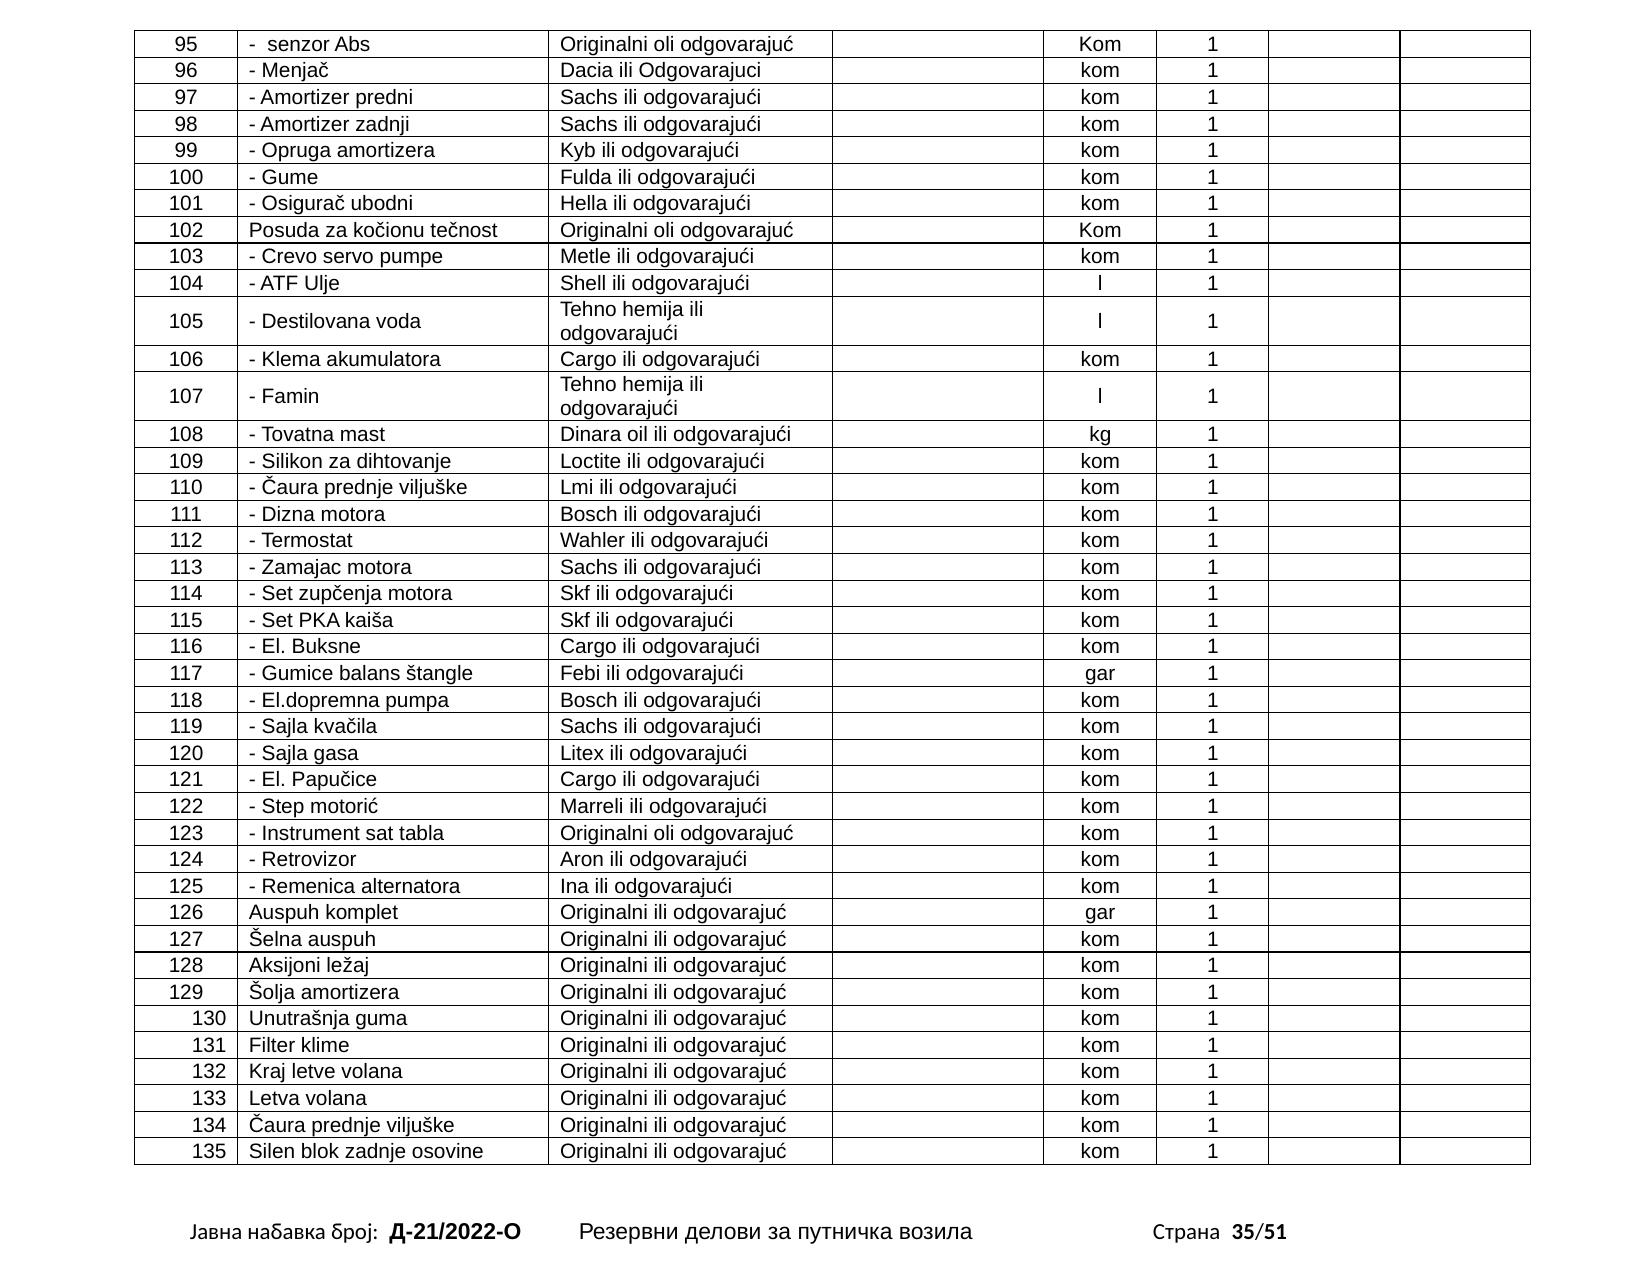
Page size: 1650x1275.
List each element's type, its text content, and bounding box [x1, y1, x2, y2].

table_cell 1 [1157, 1006, 1268, 1031]
table_cell [833, 372, 1043, 420]
table_cell 135 [135, 1138, 237, 1164]
table_cell [1401, 846, 1530, 872]
table_cell 105 [135, 297, 237, 344]
table_cell 1 [1157, 820, 1268, 845]
table_cell [1269, 137, 1399, 163]
table_cell [833, 1006, 1043, 1031]
table_cell 1 [1157, 270, 1268, 296]
table_cell - Menjač [238, 58, 548, 83]
table_cell [1401, 31, 1530, 57]
table_cell kom [1044, 766, 1156, 792]
table_cell Wahler ili odgovarajući [549, 527, 832, 553]
table_cell Originalni ili odgovarajuć [549, 953, 832, 978]
table_cell kom [1044, 84, 1156, 110]
table_cell [1401, 1006, 1530, 1031]
table_cell [833, 899, 1043, 925]
table_cell [1401, 164, 1530, 189]
table_cell 1 [1157, 527, 1268, 553]
table_cell Dacia ili Odgovarajuci [549, 58, 832, 83]
table_cell 1 [1157, 660, 1268, 686]
table_cell 116 [135, 634, 237, 659]
table_cell 1 [1157, 111, 1268, 136]
table_cell - Set PKA kaiša [238, 607, 548, 633]
table_cell kom [1044, 607, 1156, 633]
table_cell Originalni ili odgovarajuć [549, 1112, 832, 1137]
table_cell kg [1044, 421, 1156, 447]
table_cell kom [1044, 846, 1156, 872]
table_cell - El. Buksne [238, 634, 548, 659]
table_cell [833, 137, 1043, 163]
table_cell kom [1044, 137, 1156, 163]
table_cell - Opruga amortizera [238, 137, 548, 163]
table_cell [1269, 84, 1399, 110]
table_cell 1 [1157, 137, 1268, 163]
table_cell Febi ili odgovarajući [549, 660, 832, 686]
table_cell 1 [1157, 84, 1268, 110]
table_cell [1401, 346, 1530, 371]
table_cell 1 [1157, 899, 1268, 925]
table_cell [1401, 58, 1530, 83]
table_cell l [1044, 270, 1156, 296]
table_cell kom [1044, 111, 1156, 136]
table_cell - Klema akumulatora [238, 346, 548, 371]
table_cell [1401, 581, 1530, 606]
table_cell [1401, 474, 1530, 500]
table_cell kom [1044, 1112, 1156, 1137]
table_cell 130 [135, 1006, 237, 1031]
table_cell [1401, 84, 1530, 110]
table_cell 117 [135, 660, 237, 686]
table_cell [1269, 979, 1399, 1004]
table_cell [833, 1059, 1043, 1084]
table_cell [833, 766, 1043, 792]
table_cell [1269, 713, 1399, 739]
table_cell kom [1044, 448, 1156, 473]
table_cell Dinara oil ili odgovarajući [549, 421, 832, 447]
table_cell 113 [135, 554, 237, 579]
table_cell [1269, 740, 1399, 765]
table_cell 123 [135, 820, 237, 845]
table_cell [833, 297, 1043, 344]
table_cell kom [1044, 244, 1156, 269]
table_cell Originalni oli odgovarajuć [549, 217, 832, 242]
table_cell kom [1044, 190, 1156, 216]
table_cell - senzor Abs [238, 31, 548, 57]
table_cell [1401, 713, 1530, 739]
table_cell Silen blok zadnje osovine [238, 1138, 548, 1164]
table_cell - Crevo servo pumpe [238, 244, 548, 269]
table_cell Čaura prednje viljuške [238, 1112, 548, 1137]
table_cell kom [1044, 1006, 1156, 1031]
table_cell 1 [1157, 1059, 1268, 1084]
table_cell [833, 713, 1043, 739]
table_cell [1401, 190, 1530, 216]
table_cell [1401, 820, 1530, 845]
table_cell Kyb ili odgovarajući [549, 137, 832, 163]
table_cell [1401, 607, 1530, 633]
table_cell 131 [135, 1032, 237, 1058]
table_cell 120 [135, 740, 237, 765]
table_cell 128 [135, 953, 237, 978]
table_cell kom [1044, 953, 1156, 978]
table_cell [833, 474, 1043, 500]
table_cell Originalni ili odgovarajuć [549, 1138, 832, 1164]
table_cell - Amortizer predni [238, 84, 548, 110]
table_cell - Silikon za dihtovanje [238, 448, 548, 473]
table_cell 1 [1157, 953, 1268, 978]
table_cell 1 [1157, 766, 1268, 792]
table_cell kom [1044, 873, 1156, 898]
table_cell - Sajla gasa [238, 740, 548, 765]
table_cell [1401, 554, 1530, 579]
table_cell 99 [135, 137, 237, 163]
table_cell 112 [135, 527, 237, 553]
table_cell [833, 740, 1043, 765]
table_cell [1401, 953, 1530, 978]
table_cell Letva volana [238, 1085, 548, 1111]
table_cell Unutrašnja guma [238, 1006, 548, 1031]
table_cell [1269, 190, 1399, 216]
table_cell [833, 84, 1043, 110]
table_cell [1269, 820, 1399, 845]
table_cell [1269, 217, 1399, 242]
table_cell 1 [1157, 687, 1268, 712]
table_cell - Famin [238, 372, 548, 420]
table_cell 1 [1157, 581, 1268, 606]
table_cell [1269, 164, 1399, 189]
table_cell [833, 501, 1043, 526]
table_cell - Termostat [238, 527, 548, 553]
table_cell [1401, 793, 1530, 818]
table_cell kom [1044, 687, 1156, 712]
table_cell 1 [1157, 190, 1268, 216]
table_cell 126 [135, 899, 237, 925]
table_cell kom [1044, 501, 1156, 526]
table_cell Sachs ili odgovarajući [549, 84, 832, 110]
table_cell 95 [135, 31, 237, 57]
table_cell [833, 793, 1043, 818]
table_cell [1401, 217, 1530, 242]
table_cell Originalni ili odgovarajuć [549, 1085, 832, 1111]
table_cell [833, 846, 1043, 872]
table_cell 1 [1157, 58, 1268, 83]
table_cell [1269, 501, 1399, 526]
table_cell [1401, 1112, 1530, 1137]
table_cell [1269, 766, 1399, 792]
table_cell [1401, 501, 1530, 526]
table_cell [833, 190, 1043, 216]
table_cell Loctite ili odgovarajući [549, 448, 832, 473]
table_cell - Instrument sat tabla [238, 820, 548, 845]
table_cell Originalni ili odgovarajuć [549, 926, 832, 951]
table_cell [1269, 607, 1399, 633]
table_cell 114 [135, 581, 237, 606]
table_cell [833, 820, 1043, 845]
table_cell [833, 1085, 1043, 1111]
table_cell - Amortizer zadnji [238, 111, 548, 136]
table_cell [833, 953, 1043, 978]
table_cell - Zamajac motora [238, 554, 548, 579]
table_cell - Čaura prednje viljuške [238, 474, 548, 500]
table_cell [833, 634, 1043, 659]
table_cell [833, 421, 1043, 447]
table_cell Aksijoni ležaj [238, 953, 548, 978]
table_cell kom [1044, 979, 1156, 1004]
table_cell [1401, 660, 1530, 686]
table_cell [1269, 660, 1399, 686]
table_cell Marreli ili odgovarajući [549, 793, 832, 818]
table_cell [1269, 926, 1399, 951]
table_cell 127 [135, 926, 237, 951]
table_cell Ina ili odgovarajući [549, 873, 832, 898]
table_cell [833, 1032, 1043, 1058]
table_cell [833, 1112, 1043, 1137]
table_cell - Gume [238, 164, 548, 189]
table_cell 104 [135, 270, 237, 296]
table_cell kom [1044, 554, 1156, 579]
table_cell 121 [135, 766, 237, 792]
table_cell [1269, 448, 1399, 473]
table_cell 1 [1157, 297, 1268, 344]
table_cell - Remenica alternatora [238, 873, 548, 898]
table_cell [1269, 793, 1399, 818]
table_cell 1 [1157, 713, 1268, 739]
table_cell 1 [1157, 740, 1268, 765]
table_cell Aron ili odgovarajući [549, 846, 832, 872]
table_cell 1 [1157, 217, 1268, 242]
table_cell [1269, 873, 1399, 898]
table_cell 1 [1157, 474, 1268, 500]
table_cell gar [1044, 899, 1156, 925]
table_cell Bosch ili odgovarajući [549, 501, 832, 526]
table_cell Tehno hemija ili odgovarajući [549, 372, 832, 420]
table_cell [1269, 346, 1399, 371]
table_cell [833, 527, 1043, 553]
table_cell - El.dopremna pumpa [238, 687, 548, 712]
table_cell 1 [1157, 421, 1268, 447]
table_cell [833, 448, 1043, 473]
table_cell [1269, 244, 1399, 269]
table_cell [1401, 421, 1530, 447]
table_cell 110 [135, 474, 237, 500]
table_cell [1269, 1032, 1399, 1058]
table_cell Originalni ili odgovarajuć [549, 1059, 832, 1084]
table_cell [1401, 527, 1530, 553]
table_cell 118 [135, 687, 237, 712]
table_cell [833, 873, 1043, 898]
table_cell [1269, 297, 1399, 344]
table_cell Originalni oli odgovarajuć [549, 820, 832, 845]
table_cell [833, 270, 1043, 296]
table_cell [1401, 1138, 1530, 1164]
table_cell [833, 687, 1043, 712]
table_cell kom [1044, 474, 1156, 500]
table_cell 115 [135, 607, 237, 633]
table_cell Skf ili odgovarajući [549, 607, 832, 633]
table_cell 103 [135, 244, 237, 269]
table_cell kom [1044, 713, 1156, 739]
table_cell 1 [1157, 501, 1268, 526]
table_cell 100 [135, 164, 237, 189]
table_cell [1269, 953, 1399, 978]
table_cell 1 [1157, 1138, 1268, 1164]
table_cell 122 [135, 793, 237, 818]
table_cell Šelna auspuh [238, 926, 548, 951]
table_cell kom [1044, 1085, 1156, 1111]
table_cell - Step motorić [238, 793, 548, 818]
table_cell Sachs ili odgovarajući [549, 713, 832, 739]
table_cell - Sajla kvačila [238, 713, 548, 739]
table_cell 102 [135, 217, 237, 242]
table_cell kom [1044, 634, 1156, 659]
table_cell [1401, 372, 1530, 420]
table_cell Šolja amortizera [238, 979, 548, 1004]
table_cell [1269, 1006, 1399, 1031]
table_cell Originalni ili odgovarajuć [549, 899, 832, 925]
table_cell [1269, 527, 1399, 553]
table_cell [1401, 111, 1530, 136]
table_cell [1401, 899, 1530, 925]
table_cell Lmi ili odgovarajući [549, 474, 832, 500]
table_cell [1401, 687, 1530, 712]
table_cell 107 [135, 372, 237, 420]
table_cell 1 [1157, 31, 1268, 57]
table_cell 98 [135, 111, 237, 136]
table_cell 111 [135, 501, 237, 526]
table_cell 132 [135, 1059, 237, 1084]
table_cell [1269, 1085, 1399, 1111]
table_cell - Destilovana voda [238, 297, 548, 344]
table_cell [833, 660, 1043, 686]
table_cell kom [1044, 346, 1156, 371]
table_cell - Set zupčenja motora [238, 581, 548, 606]
table_cell [1269, 1059, 1399, 1084]
table_cell [1269, 899, 1399, 925]
table_cell 125 [135, 873, 237, 898]
table_cell Posuda za kočionu tečnost [238, 217, 548, 242]
table_cell [1401, 926, 1530, 951]
table_cell l [1044, 372, 1156, 420]
table_cell 1 [1157, 554, 1268, 579]
table_cell - Retrovizor [238, 846, 548, 872]
table_cell [833, 581, 1043, 606]
table_cell Kraj letve volana [238, 1059, 548, 1084]
table_cell Litex ili odgovarajući [549, 740, 832, 765]
table_cell 1 [1157, 1085, 1268, 1111]
table_cell - Osigurač ubodni [238, 190, 548, 216]
table_cell [1401, 873, 1530, 898]
table_cell - El. Papučice [238, 766, 548, 792]
table_cell [1401, 137, 1530, 163]
table_cell gar [1044, 660, 1156, 686]
table_cell 101 [135, 190, 237, 216]
table_cell kom [1044, 527, 1156, 553]
table_cell Hella ili odgovarajući [549, 190, 832, 216]
table_cell [1401, 740, 1530, 765]
table_cell 1 [1157, 607, 1268, 633]
table_cell [833, 926, 1043, 951]
table_cell Bosch ili odgovarajući [549, 687, 832, 712]
table_cell [1269, 846, 1399, 872]
table_cell Sachs ili odgovarajući [549, 554, 832, 579]
table_cell [1401, 1059, 1530, 1084]
table_cell [1401, 634, 1530, 659]
table_cell Sachs ili odgovarajući [549, 111, 832, 136]
table_cell [1401, 979, 1530, 1004]
table_cell [833, 31, 1043, 57]
table_cell [833, 111, 1043, 136]
table_cell [833, 244, 1043, 269]
table_cell - Dizna motora [238, 501, 548, 526]
table_cell [1269, 58, 1399, 83]
table_cell Originalni oli odgovarajuć [549, 31, 832, 57]
table_cell [833, 979, 1043, 1004]
table_cell [1269, 554, 1399, 579]
table_cell Tehno hemija ili odgovarajući [549, 297, 832, 344]
table_cell [1401, 1032, 1530, 1058]
table_cell [1269, 474, 1399, 500]
table_cell [1269, 581, 1399, 606]
table_cell 1 [1157, 346, 1268, 371]
table_cell [833, 217, 1043, 242]
table_cell [833, 346, 1043, 371]
table_cell [833, 554, 1043, 579]
table_cell [1401, 244, 1530, 269]
table_cell kom [1044, 740, 1156, 765]
table_cell Kom [1044, 217, 1156, 242]
table_cell 1 [1157, 793, 1268, 818]
table_cell 119 [135, 713, 237, 739]
table_cell [833, 58, 1043, 83]
table_cell kom [1044, 1059, 1156, 1084]
table_cell Originalni ili odgovarajuć [549, 979, 832, 1004]
table_cell kom [1044, 58, 1156, 83]
table_cell Skf ili odgovarajući [549, 581, 832, 606]
table_cell kom [1044, 820, 1156, 845]
table_cell [1401, 1085, 1530, 1111]
table_cell [1401, 766, 1530, 792]
table_cell Kom [1044, 31, 1156, 57]
table_cell 1 [1157, 448, 1268, 473]
table_cell [833, 607, 1043, 633]
table_cell 97 [135, 84, 237, 110]
table_cell [1269, 270, 1399, 296]
table_cell 1 [1157, 244, 1268, 269]
table_cell 124 [135, 846, 237, 872]
table_cell Auspuh komplet [238, 899, 548, 925]
table_cell 106 [135, 346, 237, 371]
table_cell [1269, 31, 1399, 57]
table_cell kom [1044, 1032, 1156, 1058]
table_cell 1 [1157, 164, 1268, 189]
table_cell kom [1044, 926, 1156, 951]
table_cell [1401, 270, 1530, 296]
table_cell - Gumice balans štangle [238, 660, 548, 686]
table_cell [1269, 634, 1399, 659]
table_cell 1 [1157, 634, 1268, 659]
table_cell [1269, 1112, 1399, 1137]
table_cell [1269, 421, 1399, 447]
table_cell 129 [135, 979, 237, 1004]
table_cell [1269, 111, 1399, 136]
table_cell [1269, 687, 1399, 712]
table_cell - ATF Ulje [238, 270, 548, 296]
table_cell 1 [1157, 372, 1268, 420]
table_cell 96 [135, 58, 237, 83]
table_cell kom [1044, 581, 1156, 606]
table_cell 1 [1157, 1112, 1268, 1137]
table_cell Cargo ili odgovarajući [549, 346, 832, 371]
table_cell Filter klime [238, 1032, 548, 1058]
table_cell Cargo ili odgovarajući [549, 634, 832, 659]
table_cell [1401, 448, 1530, 473]
table_cell - Tovatna mast [238, 421, 548, 447]
table_cell kom [1044, 1138, 1156, 1164]
table_cell Cargo ili odgovarajući [549, 766, 832, 792]
table_cell 1 [1157, 926, 1268, 951]
table_cell 1 [1157, 979, 1268, 1004]
table_cell 109 [135, 448, 237, 473]
table_cell 108 [135, 421, 237, 447]
table_cell [1269, 372, 1399, 420]
table_cell 133 [135, 1085, 237, 1111]
table_cell Originalni ili odgovarajuć [549, 1006, 832, 1031]
table_cell Metle ili odgovarajući [549, 244, 832, 269]
table_cell 1 [1157, 873, 1268, 898]
table_cell [1401, 297, 1530, 344]
table_cell [833, 1138, 1043, 1164]
table_cell l [1044, 297, 1156, 344]
table_cell 134 [135, 1112, 237, 1137]
table_cell 1 [1157, 1032, 1268, 1058]
table_cell kom [1044, 793, 1156, 818]
table_cell [833, 164, 1043, 189]
table_cell 1 [1157, 846, 1268, 872]
table_cell Fulda ili odgovarajući [549, 164, 832, 189]
table_cell [1269, 1138, 1399, 1164]
table_cell kom [1044, 164, 1156, 189]
table_cell Originalni ili odgovarajuć [549, 1032, 832, 1058]
table_cell Shell ili odgovarajući [549, 270, 832, 296]
